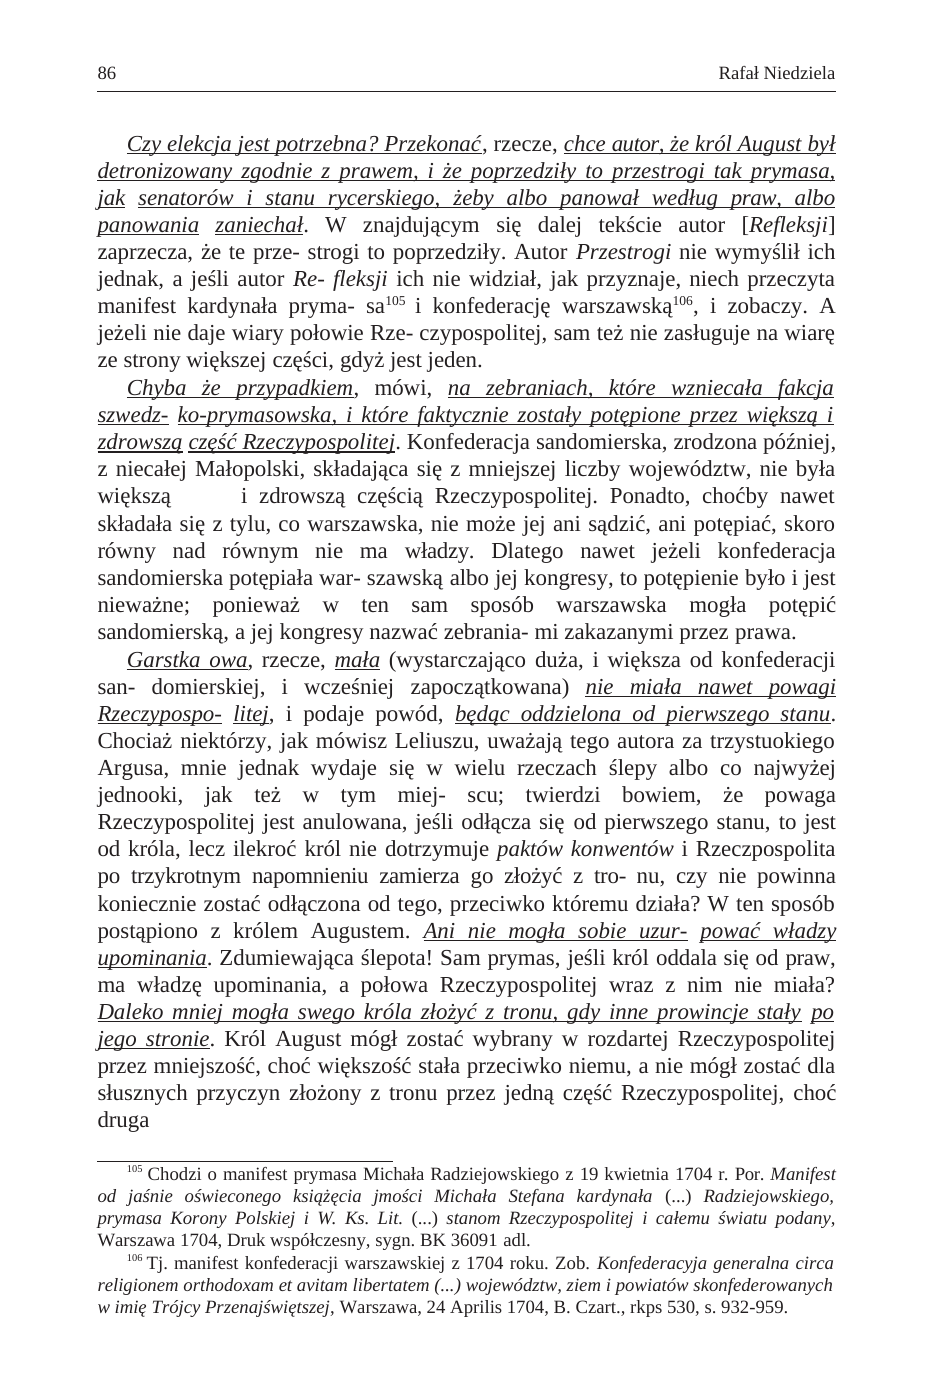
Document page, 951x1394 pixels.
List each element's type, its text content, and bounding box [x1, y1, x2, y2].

text Garstka owa, rzecze, mała (wystarczająco duża, i większa od konfederacji san- domierskiej, i wcześniej zapoczątkowana) nie miała nawet powagi Rzeczypospo- litej, i podaje powód, będąc oddzielona od pierwszego stanu. Chociaż niektórzy, jak mówisz Leliuszu, uważają tego autora za trzystuokiego Argusa, mnie jednak wydaje się w wielu rzeczach ślepy albo co najwyżej jednooki, jak też w tym miej- scu; twierdzi bowiem, że powaga Rzeczypospolitej jest anulowana, jeśli odłącza się od pierwszego stanu, to jest od króla, lecz ilekroć król nie dotrzymuje paktów konwentów i Rzeczpospolita po trzykrotnym napomnieniu zamierza go złożyć z tro- nu, czy nie powinna koniecznie zostać odłączona od tego, przeciwko któremu działa? W ten sposób postąpiono z królem Augustem. Ani nie mogła sobie uzur- pować władzy upominania. Zdumiewająca ślepota! Sam prymas, jeśli król oddala się od praw, ma władzę upominania, a połowa Rzeczypospolitej wraz z nim nie miała? Daleko mniej mogła swego króla złożyć z tronu, gdy inne prowincje stały po jego stronie. Król August mógł zostać wybrany w rozdartej Rzeczypospolitej przez mniejszość, choć większość stała przeciwko niemu, a nie mógł zostać dla słusznych przyczyn złożony z tronu przez jedną część Rzeczypospolitej, choć druga [97, 646, 836, 1133]
text Czy elekcja jest potrzebna? Przekonać, rzecze, chce autor, że król August był detronizowany zgodnie z prawem, i że poprzedziły to przestrogi tak prymasa, jak senatorów i stanu rycerskiego, żeby albo panował według praw, albo panowania zaniechał. W znajdującym się dalej tekście autor [Refleksji] zaprzecza, że te prze- strogi to poprzedziły. Autor Przestrogi nie wymyślił ich jednak, a jeśli autor Re- fleksji ich nie widział, jak przyznaje, niech przeczyta manifest kardynała pryma- sa105 i konfederację warszawską106, i zobaczy. A jeżeli nie daje wiary połowie Rze- czypospolitej, sam też nie zasługuje na wiarę ze strony większej części, gdyż jest jeden. [97, 129, 836, 373]
text Chyba że przypadkiem, mówi, na zebraniach, które wzniecała fakcja szwedz- ko-prymasowska, i które faktycznie zostały potępione przez większą i zdrowszą część Rzeczypospolitej. Konfederacja sandomierska, zrodzona później, z niecałej Małopolski, składająca się z mniejszej liczby województw, nie była większą i zdrowszą częścią Rzeczypospolitej. Ponadto, choćby nawet składała się z tylu, co warszawska, nie może jej ani sądzić, ani potępiać, skoro równy nad równym nie ma władzy. Dlatego nawet jeżeli konfederacja sandomierska potępiała war- szawską albo jej kongresy, to potępienie było i jest nieważne; ponieważ w ten sam sposób warszawska mogła potępić sandomierską, a jej kongresy nazwać zebrania- mi zakazanymi przez prawa. [97, 374, 836, 644]
text 105 Chodzi o manifest prymasa Michała Radziejowskiego z 19 kwietnia 1704 r. Por. Manifest od jaśnie oświeconego książęcia jmości Michała Stefana kardynała (...) Radziejowskiego, prymasa Korony Polskiej i W. Ks. Lit. (...) stanom Rzeczypospolitej i całemu światu podany, Warszawa 1704, Druk współczesny, sygn. BK 36091 adl. [97, 1162, 836, 1251]
text 106 Tj. manifest konfederacji warszawskiej z 1704 roku. Zob. Konfederacyja generalna circa religionem orthodoxam et avitam libertatem (...) województw, ziem i powiatów skonfederowanych w imię Trójcy Przenajświętszej, Warszawa, 24 Aprilis 1704, B. Czart., rkps 530, s. 932-959. [97, 1252, 836, 1317]
